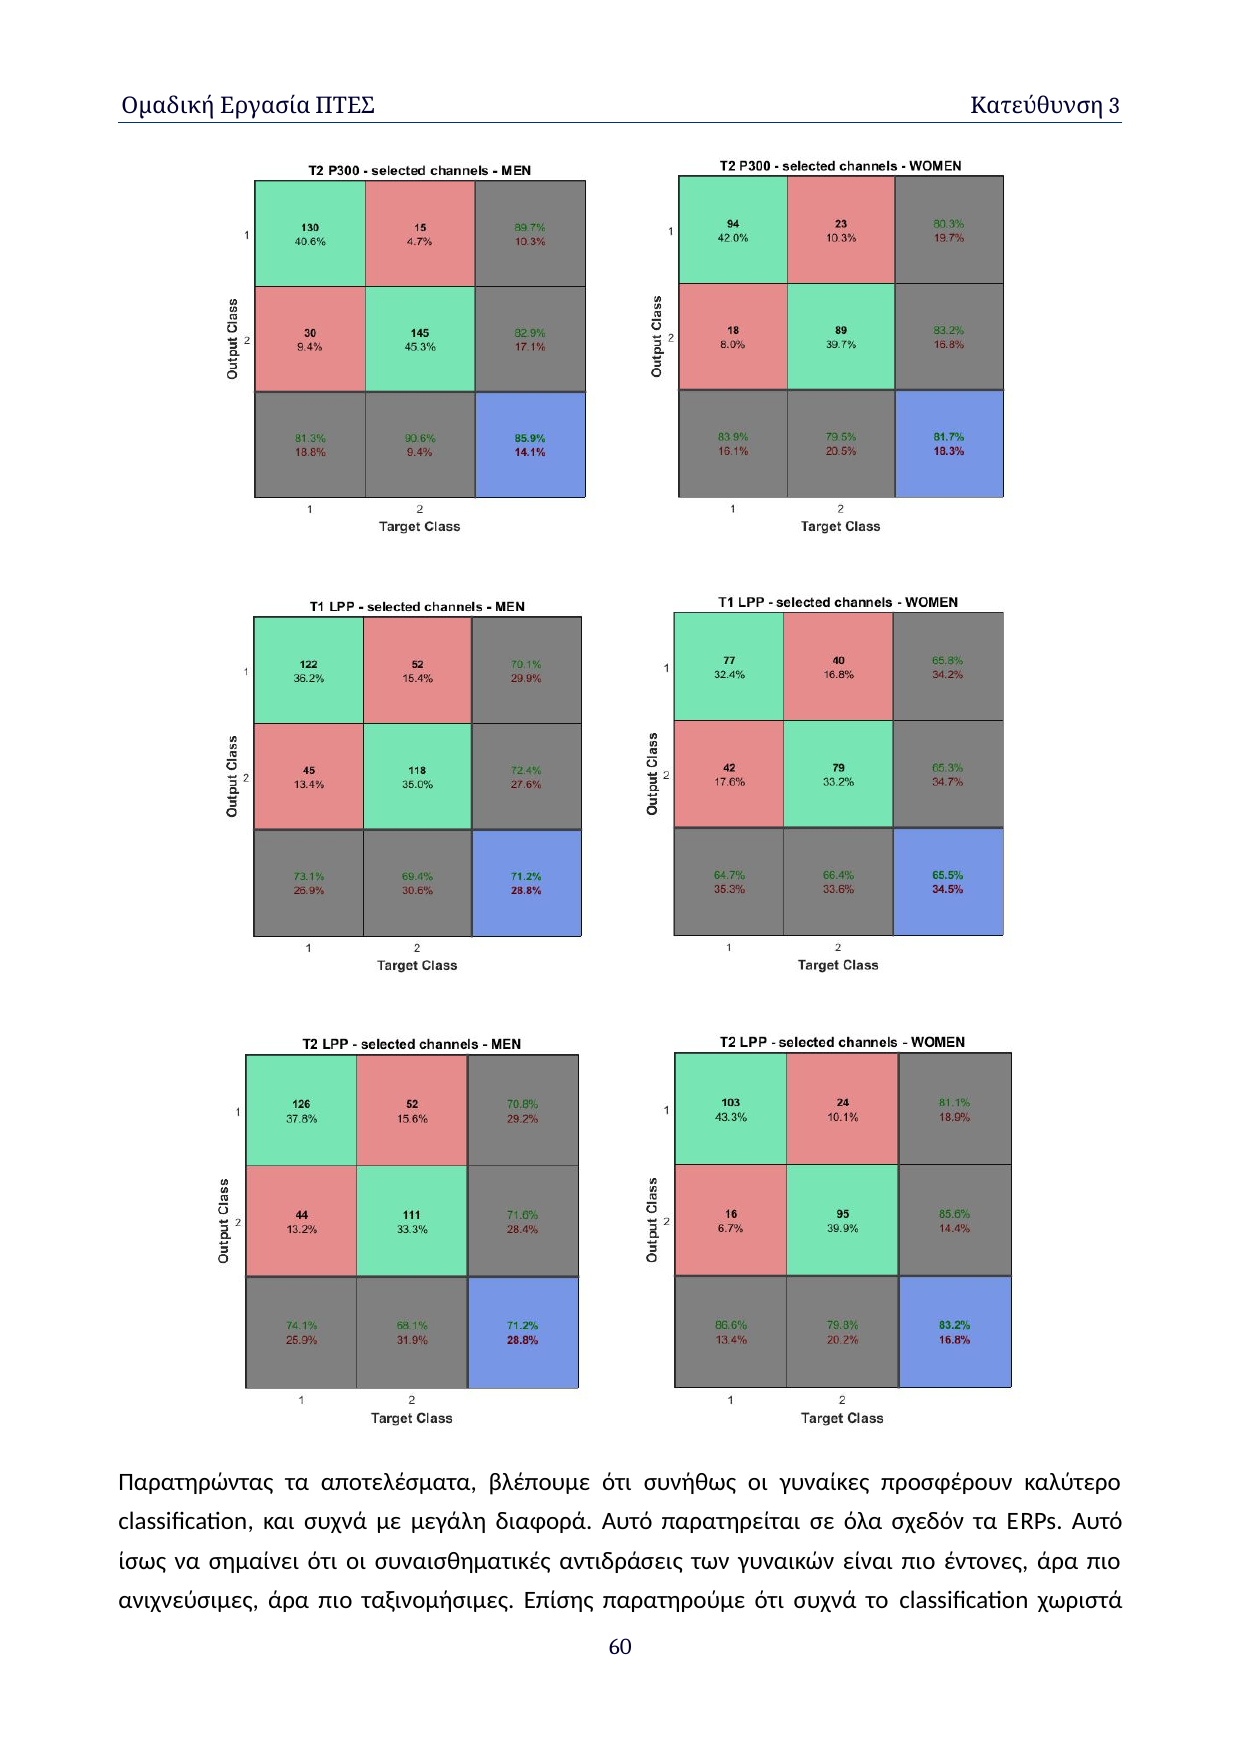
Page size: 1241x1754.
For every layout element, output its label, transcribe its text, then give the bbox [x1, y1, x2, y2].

picture [199, 573, 1042, 989]
picture [199, 137, 1042, 550]
text Παρατηρώντας τα αποτελέσματα, βλέπουμε ότι συνήθως οι γυναίκες προσφέρουν καλύτερο classification, και συχνά με μεγάλη διαφορά. Αυτό παρατηρείται σε όλα σχεδόν τα ΕRPs. Αυτό ίσως να σημαίνει ότι οι συναισθηματικές αντιδράσεις των γυναικών είναι πιο έντονες, άρα πιο ανιχνεύσιμες, άρα πιο ταξινομήσιμες. Επίσης παρατηρούμε ότι συχνά το classification χωριστά [118, 1466, 1122, 1615]
picture [190, 1012, 1051, 1443]
